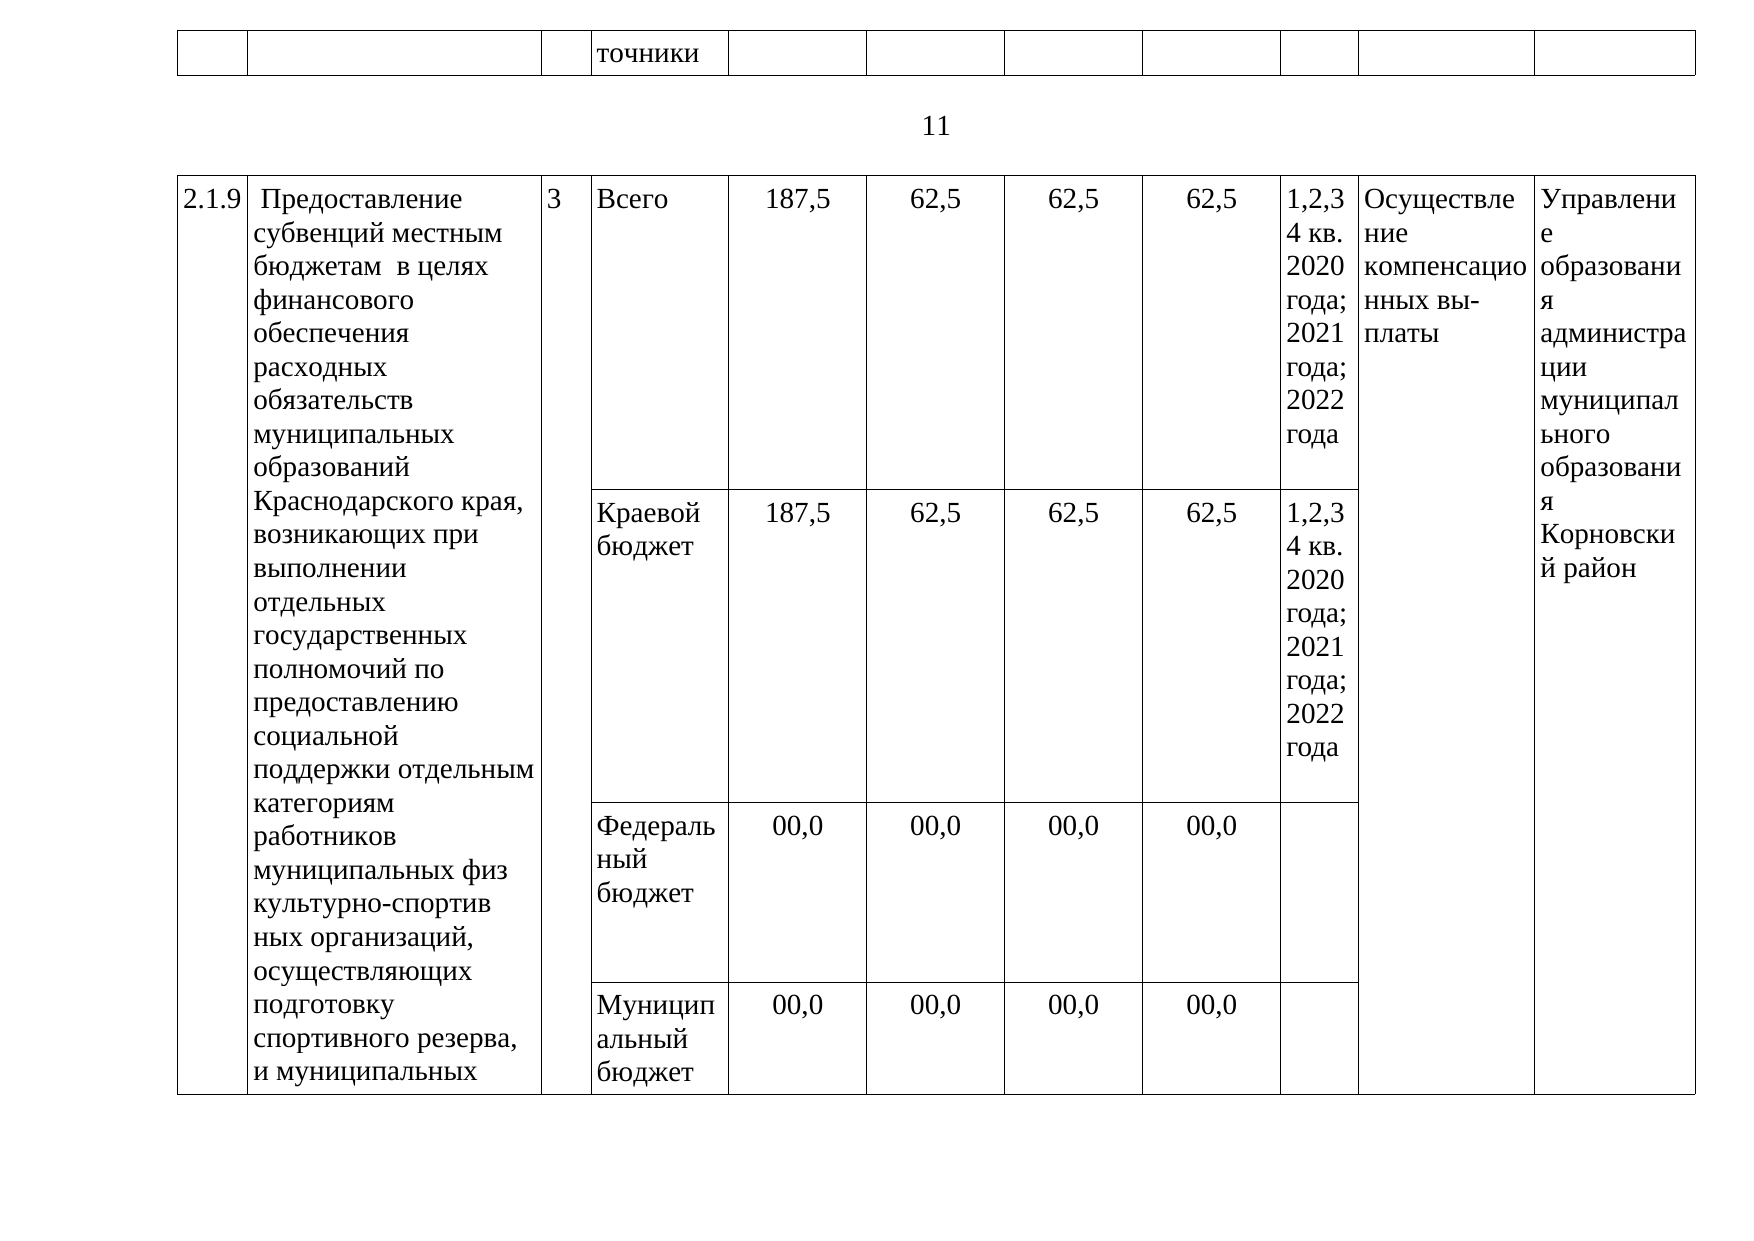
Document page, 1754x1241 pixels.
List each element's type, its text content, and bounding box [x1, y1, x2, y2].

table_header Предоставление субвенций местным бюджетам в целях финансового обеспечения расходных обязательств муниципальных образований Краснодарского края, возникающих при выполнении отдельных государственных полномочий по предоставлению социальной поддержки отдельным категориям работников муниципальных физ культурно-спортив ных организаций, осуществляющих подготовку спортивного резерва, и муниципальных [248, 176, 541, 1094]
table_header Осуществление компенсационных вы­платы [1359, 176, 1534, 1094]
table_cell 62,5 [867, 490, 1004, 802]
table_header [1535, 31, 1695, 75]
table_header [1359, 31, 1534, 75]
table_cell [1143, 31, 1280, 75]
table_cell 187,5 [729, 490, 866, 802]
table_cell 00,0 [1143, 983, 1280, 1094]
table_cell [729, 31, 866, 75]
table_cell 00,0 [1005, 983, 1142, 1094]
table_cell [1281, 983, 1358, 1094]
table_cell Краевой бюджет [592, 490, 728, 802]
text 11 [177, 108, 1695, 142]
table_header 3 [542, 176, 591, 1094]
table_header 187,5 [729, 176, 866, 489]
table_header 62,5 [1005, 176, 1142, 489]
table_header [178, 31, 247, 75]
table_header [248, 31, 541, 75]
table_cell [1281, 803, 1358, 982]
table_cell Муниципальный бюджет [592, 983, 728, 1094]
table_cell 62,5 [1143, 490, 1280, 802]
table_cell [1005, 31, 1142, 75]
table_header 1,2,34 кв. 2020 года; 2021 года; 2022 года [1281, 176, 1358, 489]
table_cell 00,0 [729, 803, 866, 982]
table_cell точники [592, 31, 728, 75]
table_header Всего [592, 176, 728, 489]
table_header 2.1.9 [178, 176, 247, 1094]
table_cell [1281, 31, 1358, 75]
table_cell 00,0 [1005, 803, 1142, 982]
table_cell 62,5 [1005, 490, 1142, 802]
table_header 62,5 [1143, 176, 1280, 489]
table_cell Федеральный бюджет [592, 803, 728, 982]
table_header 62,5 [867, 176, 1004, 489]
table_cell 00,0 [867, 803, 1004, 982]
table_cell 00,0 [1143, 803, 1280, 982]
table_cell 00,0 [867, 983, 1004, 1094]
table_header [542, 31, 591, 75]
table_cell 1,2,34 кв. 2020 года; 2021 года; 2022 года [1281, 490, 1358, 802]
table_cell 00,0 [729, 983, 866, 1094]
table_header Управление образования администрации муниципального образования Корновский район [1535, 176, 1695, 1094]
table_cell [867, 31, 1004, 75]
